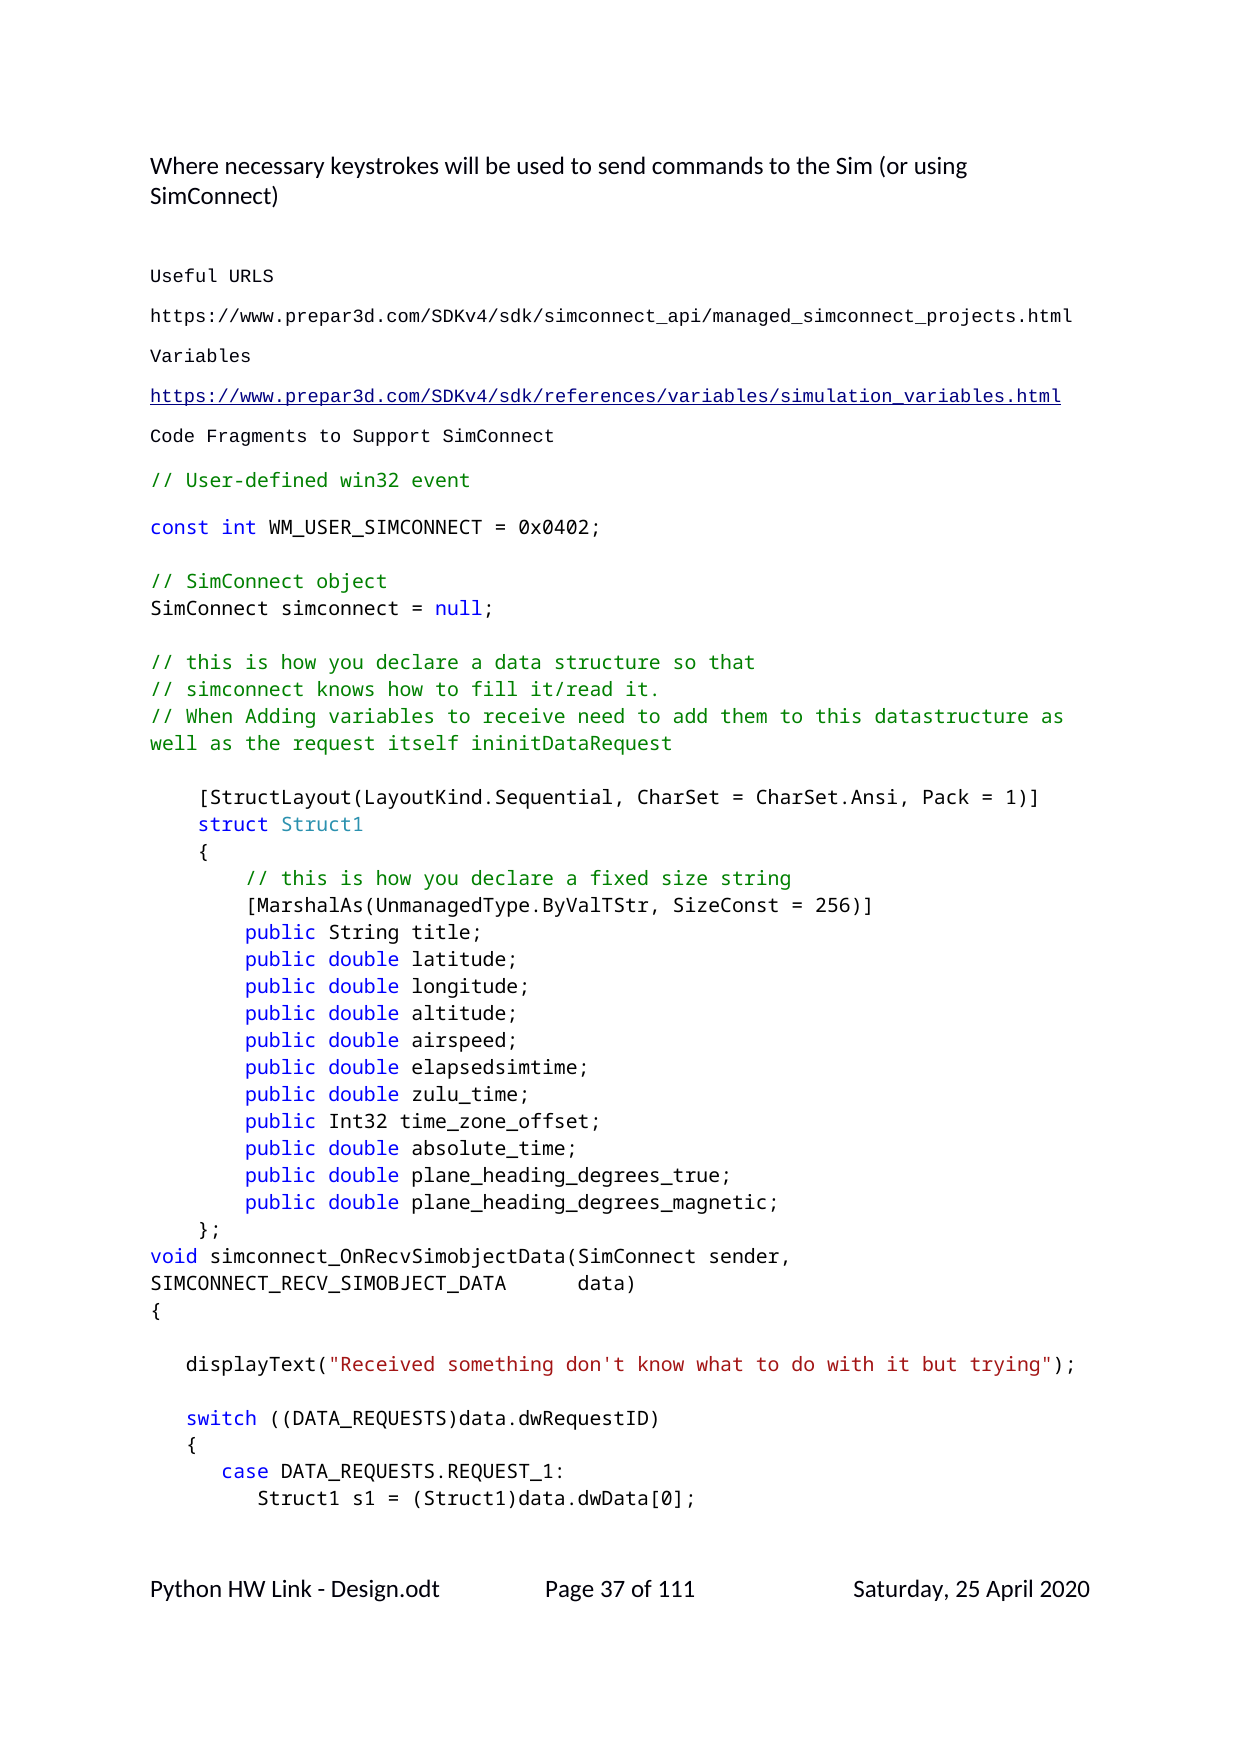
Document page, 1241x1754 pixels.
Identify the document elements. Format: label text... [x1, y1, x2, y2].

text public Int32 time_zone_offset; [150, 1107, 1090, 1134]
text [StructLayout(LayoutKind.Sequential, CharSet = CharSet.Ansi, Pack = 1)] [150, 783, 1090, 810]
text public double elapsedsimtime; [150, 1053, 1090, 1080]
text // User-defined win32 event [150, 467, 1090, 493]
text Variables [150, 347, 1090, 368]
text switch ((DATA_REQUESTS)data.dwRequestID) [150, 1404, 1090, 1431]
text void simconnect_OnRecvSimobjectData(SimConnect sender, SIMCONNECT_RECV_SIMOBJECT_DATA data) [150, 1242, 1090, 1296]
text { [150, 837, 1090, 864]
text [MarshalAs(UnmanagedType.ByValTStr, SizeConst = 256)] [150, 891, 1090, 918]
text Code Fragments to Support SimConnect [150, 427, 1090, 448]
text struct Struct1 [150, 810, 1090, 837]
text case DATA_REQUESTS.REQUEST_1: [150, 1458, 1090, 1485]
text { [150, 1296, 1090, 1323]
text Useful URLS [150, 267, 1090, 288]
text // this is how you declare a fixed size string [150, 864, 1090, 891]
text SimConnect simconnect = null; [150, 594, 1090, 621]
text public String title; [150, 918, 1090, 945]
text https://www.prepar3d.com/SDKv4/sdk/references/variables/simulation_variables.html [150, 387, 1090, 408]
text // SimConnect object [150, 567, 1090, 594]
text public double zulu_time; [150, 1080, 1090, 1107]
text public double altitude; [150, 999, 1090, 1026]
text const int WM_USER_SIMCONNECT = 0x0402; [150, 513, 1090, 540]
text https://www.prepar3d.com/SDKv4/sdk/simconnect_api/managed_simconnect_projects.html [150, 307, 1090, 328]
text public double plane_heading_degrees_true; [150, 1161, 1090, 1188]
text public double latitude; [150, 945, 1090, 972]
text public double airspeed; [150, 1026, 1090, 1053]
text public double absolute_time; [150, 1134, 1090, 1161]
text displayText("Received something don't know what to do with it but trying"); [150, 1350, 1090, 1377]
text public double plane_heading_degrees_magnetic; [150, 1188, 1090, 1215]
text { [150, 1431, 1090, 1458]
text // simconnect knows how to fill it/read it. [150, 675, 1090, 702]
text Struct1 s1 = (Struct1)data.dwData[0]; [150, 1485, 1090, 1512]
text }; [150, 1215, 1090, 1242]
text // When Adding variables to receive need to add them to this datastructure as well as the request itself ininitDataRequest [150, 702, 1090, 756]
text Where necessary keystrokes will be used to send commands to the Sim (or using SimConnect) [150, 150, 1090, 211]
text // this is how you declare a data structure so that [150, 648, 1090, 675]
text public double longitude; [150, 972, 1090, 999]
